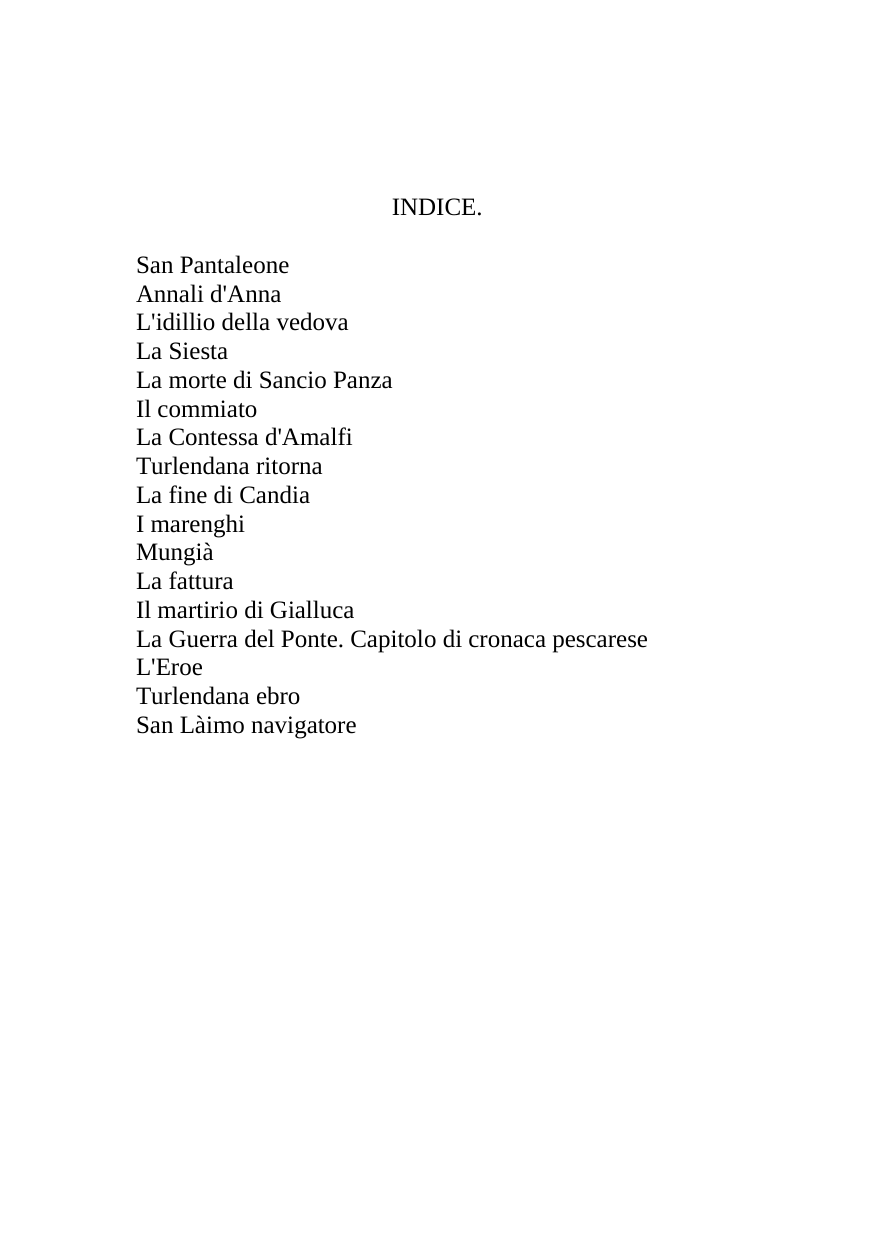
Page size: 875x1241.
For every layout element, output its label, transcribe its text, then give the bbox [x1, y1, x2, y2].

text Il commiato [106, 394, 768, 422]
text Mungià [106, 537, 768, 566]
text Turlendana ebro [106, 681, 768, 710]
text San Pantaleone [106, 250, 768, 279]
text Il martirio di Gialluca [106, 595, 768, 624]
text La fattura [106, 566, 768, 595]
text La Contessa d'Amalfi [106, 422, 768, 451]
text La Guerra del Ponte. Capitolo di cronaca pescarese [106, 624, 768, 652]
text L'Eroe [106, 652, 768, 681]
text La fine di Candia [106, 480, 768, 509]
text I marenghi [106, 509, 768, 537]
text San Làimo navigatore [106, 710, 768, 739]
text Annali d'Anna [106, 279, 768, 307]
text INDICE. [106, 192, 768, 221]
text L'idillio della vedova [106, 307, 768, 336]
text La Siesta [106, 336, 768, 365]
text La morte di Sancio Panza [106, 365, 768, 394]
text Turlendana ritorna [106, 451, 768, 480]
